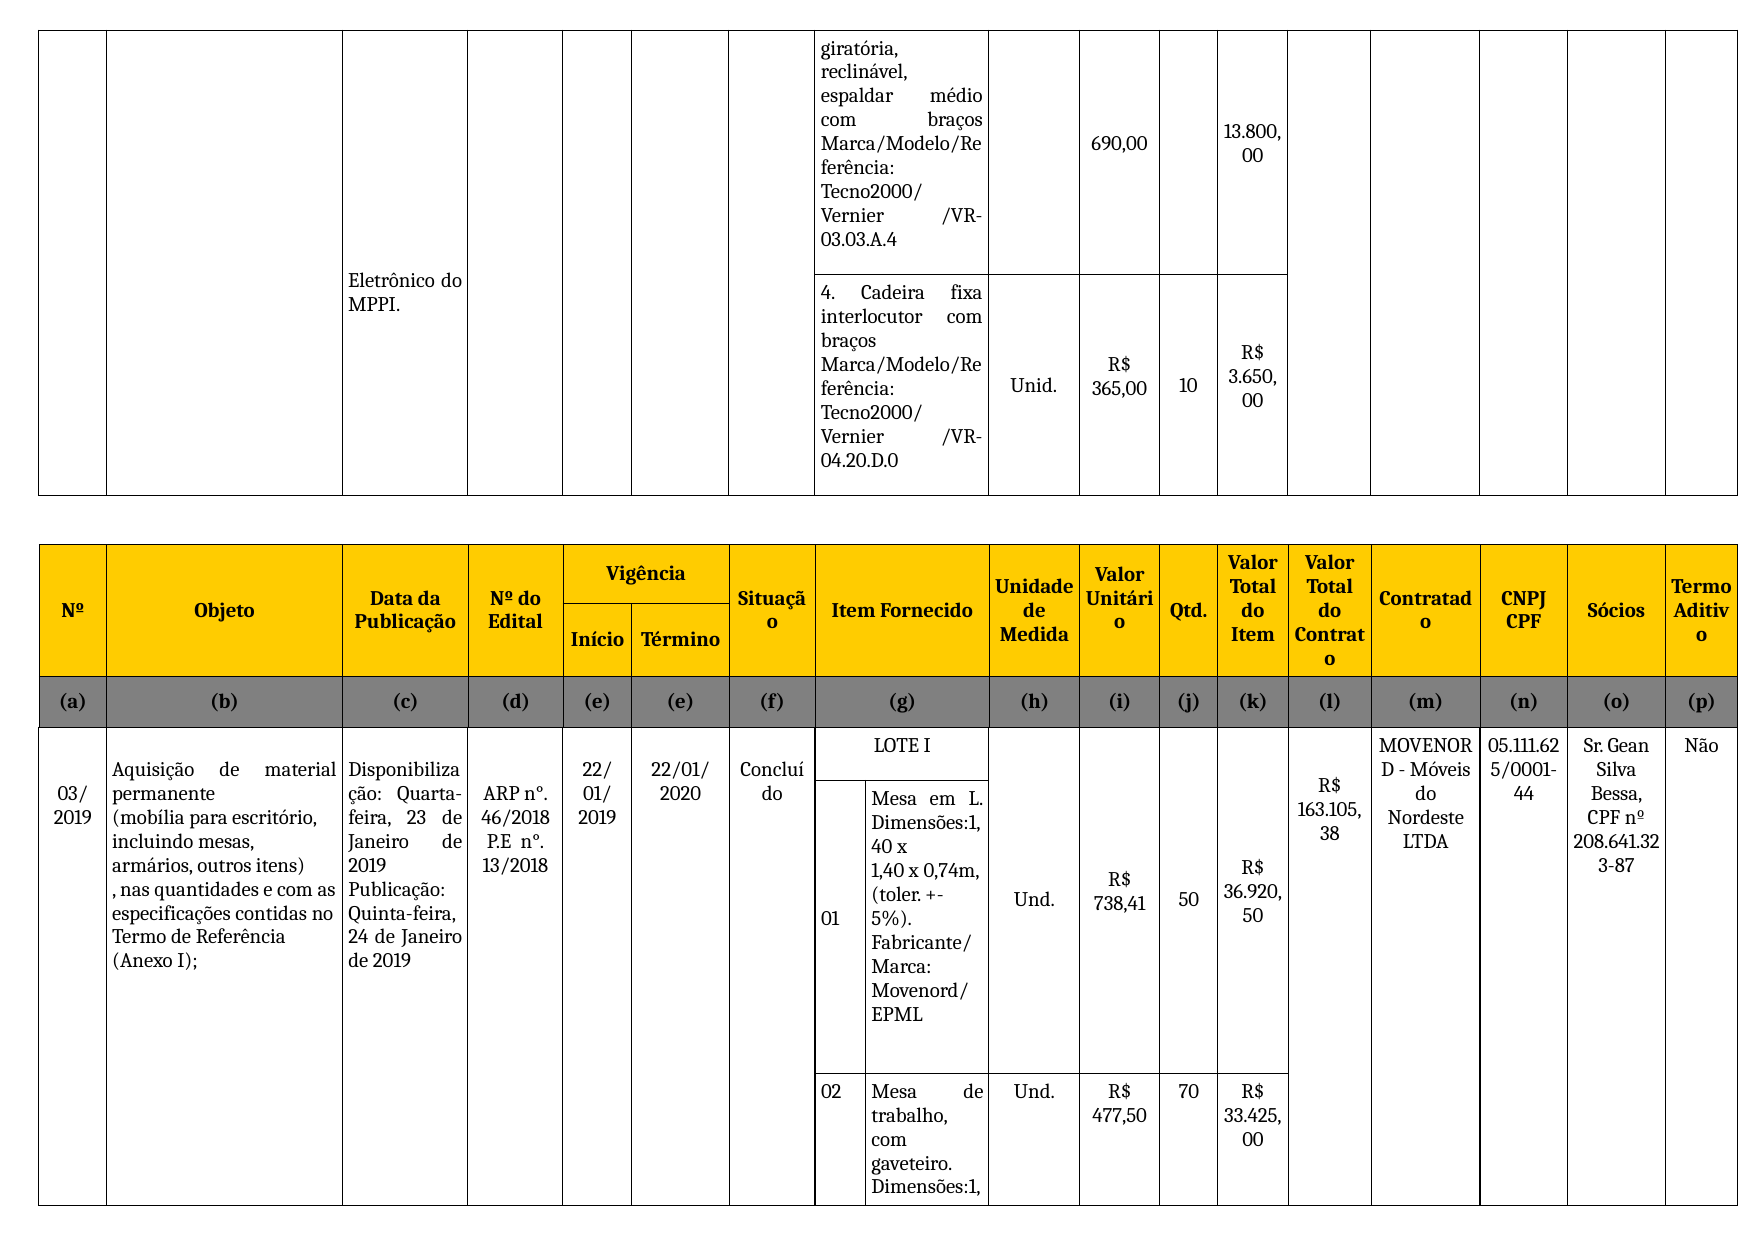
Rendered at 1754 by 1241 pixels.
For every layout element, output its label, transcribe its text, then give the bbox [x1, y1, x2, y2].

table_cell Início [564, 604, 631, 676]
table_cell [1666, 31, 1737, 495]
table_header Unidade de Medida [990, 545, 1079, 676]
table_cell R$ 365,00 [1080, 275, 1159, 495]
table_cell [729, 31, 814, 495]
table_cell 690,00 [1080, 31, 1159, 274]
table_cell (h) [990, 677, 1079, 727]
table_cell Aquisição de material permanente (mobília para escritório, incluindo mesas, armários, outros itens) , nas quantidades e com as especificações contidas no Termo de Referência (Anexo I); [107, 728, 342, 1205]
table_cell [1480, 31, 1567, 495]
table_cell [563, 31, 631, 495]
table_cell 10 [1160, 275, 1217, 495]
table_header Nº do Edital [469, 545, 563, 676]
table_cell 02 [816, 1074, 865, 1205]
table_cell R$ 36.920,50 [1218, 728, 1288, 1072]
table_cell Disponibilização: Quarta-feira, 23 de Janeiro de 2019 Publicação: Quinta-feira, 24 de Janeiro de 2019 [343, 728, 467, 1205]
table_cell (p) [1666, 677, 1737, 727]
table_header Valor Total do Item [1218, 545, 1288, 676]
table_cell Término [632, 604, 729, 676]
table_cell (f) [730, 677, 815, 727]
table_cell [1288, 31, 1370, 495]
table_cell Sr. Gean Silva Bessa, CPF nº 208.641.323-87 [1568, 728, 1665, 1205]
table_cell R$ 33.425,00 [1218, 1074, 1288, 1205]
table_cell 03/ 2019 [39, 728, 106, 1205]
table_cell R$ 738,41 [1080, 728, 1159, 1072]
table_cell 01 [816, 781, 865, 1072]
table_cell 22/01/ 2020 [632, 728, 729, 1205]
table_cell (i) [1080, 677, 1159, 727]
table_header Sócios [1568, 545, 1665, 676]
table_cell 13.800,00 [1218, 31, 1287, 274]
table_cell (g) [816, 677, 989, 727]
table_cell MOVENORD - Móveis do Nordeste LTDA [1372, 728, 1479, 1205]
table_cell (l) [1289, 677, 1371, 727]
table_cell LOTE I [816, 728, 988, 780]
table_cell ARP n°. 46/2018 P.E n°. 13/2018 [468, 728, 562, 1205]
table_cell Não [1666, 728, 1737, 1205]
table_cell R$ 3.650,00 [1218, 275, 1287, 495]
table_cell Concluído [730, 728, 814, 1205]
table_cell 50 [1160, 728, 1217, 1072]
table_header Nº [40, 545, 106, 676]
table_cell R$ 477,50 [1080, 1074, 1159, 1205]
table_cell [107, 31, 342, 495]
table_header Item Fornecido [816, 545, 989, 676]
table_header Qtd. [1160, 545, 1217, 676]
table_cell Mesa em L. Dimensões:1,40 x 1,40 x 0,74m, (toler. +- 5%). Fabricante/Marca: Movenord/EPML [866, 781, 988, 1072]
table_cell [989, 31, 1079, 274]
table_header Data da Publicação [343, 545, 468, 676]
table_cell 4. Cadeira fixa interlocutor com braços Marca/Modelo/Referência: Tecno2000/ Vernier /VR-04.20.D.0 [815, 275, 988, 495]
table_cell 70 [1160, 1074, 1217, 1205]
table_cell (c) [343, 677, 468, 727]
table_cell [39, 31, 106, 495]
table_cell Und. [989, 1074, 1079, 1205]
table_cell giratória, reclinável, espaldar médio com braços Marca/Modelo/Referência: Tecno2000/ Vernier /VR-03.03.A.4 [815, 31, 988, 274]
table_cell [1371, 31, 1479, 495]
table_header Contratado [1372, 545, 1480, 676]
table_header Termo Aditivo [1666, 545, 1737, 676]
table_cell [1160, 31, 1217, 274]
table_header Vigência [564, 545, 729, 603]
table_cell [468, 31, 562, 495]
table_cell Unid. [989, 275, 1079, 495]
table_header Valor Total do Contrato [1289, 545, 1371, 676]
table_cell Eletrônico do MPPI. [343, 31, 467, 495]
table_cell (e) [632, 677, 729, 727]
table_cell (m) [1372, 677, 1480, 727]
table_cell 22/ 01/ 2019 [563, 728, 631, 1205]
table_cell R$ 163.105,38 [1289, 728, 1371, 1205]
table_cell (k) [1218, 677, 1288, 727]
table_cell (j) [1160, 677, 1217, 727]
table_cell 05.111.625/0001-44 [1481, 728, 1567, 1205]
table_cell (o) [1568, 677, 1665, 727]
table_header CNPJ CPF [1481, 545, 1567, 676]
table_cell (a) [40, 677, 106, 727]
table_header Objeto [107, 545, 342, 676]
table_cell Und. [989, 728, 1079, 1072]
table_cell Mesa de trabalho, com gaveteiro. Dimensões:1, [866, 1074, 988, 1205]
table_header Situação [730, 545, 815, 676]
table_cell (d) [469, 677, 563, 727]
table_cell [1568, 31, 1665, 495]
table_cell (e) [564, 677, 631, 727]
table_cell [632, 31, 728, 495]
table_cell (b) [107, 677, 342, 727]
table_header Valor Unitário [1080, 545, 1159, 676]
table_cell (n) [1481, 677, 1567, 727]
